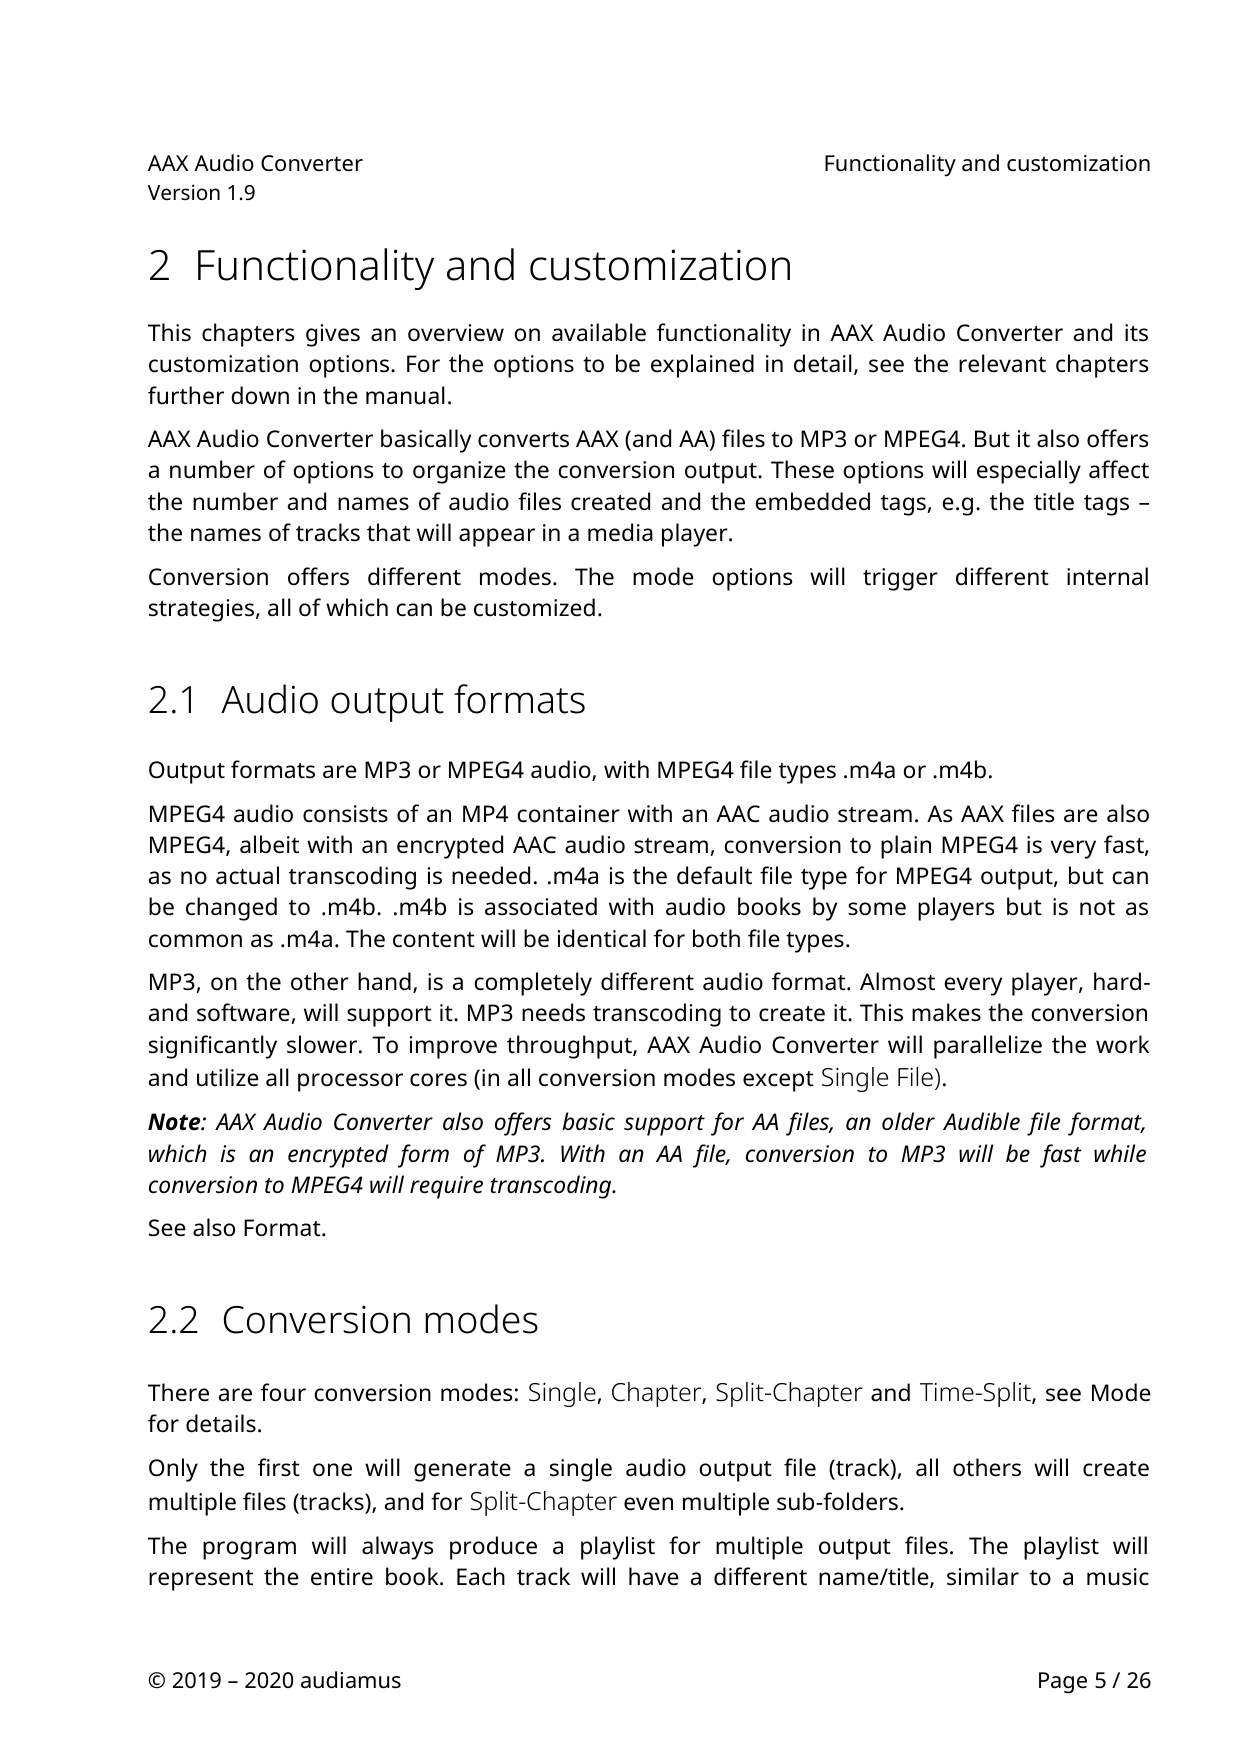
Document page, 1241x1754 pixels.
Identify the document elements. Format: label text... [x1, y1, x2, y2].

text AAX Audio Converter basically converts AAX (and AA) files to MP3 or MPEG4. But it also offers a number of options to organize the conversion output. These options will especially affect the number and names of audio files created and the embedded tags, e.g. the title tags – the names of tracks that will appear in a media player. [148, 423, 1152, 548]
subtitle Conversion modes [148, 1294, 1152, 1345]
text There are four conversion modes: Single, Chapter, Split-Chapter and Time-Split, see Mode for details. [148, 1374, 1152, 1439]
text This chapters gives an overview on available functionality in AAX Audio Converter and its customization options. For the options to be explained in detail, see the relevant chapters further down in the manual. [148, 317, 1152, 411]
text MPEG4 audio consists of an MP4 container with an AAC audio stream. As AAX files are also MPEG4, albeit with an encrypted AAC audio stream, conversion to plain MPEG4 is very fast, as no actual transcoding is needed. .m4a is the default file type for MPEG4 output, but can be changed to .m4b. .m4b is associated with audio books by some players but is not as common as .m4a. The content will be identical for both file types. [148, 797, 1152, 954]
text Output formats are MP3 or MPEG4 audio, with MPEG4 file types .m4a or .m4b. [148, 754, 1152, 785]
subtitle Functionality and customization [148, 235, 1152, 292]
text MP3, on the other hand, is a completely different audio format. Almost every player, hard- and software, will support it. MP3 needs transcoding to create it. This makes the conversion significantly slower. To improve throughput, AAX Audio Converter will parallelize the work and utilize all processor cores (in all conversion modes except Single File). [148, 966, 1152, 1094]
text See also Format. [148, 1212, 1152, 1244]
text The program will always produce a playlist for multiple output files. The playlist will represent the entire book. Each track will have a different name/title, similar to a music [148, 1529, 1152, 1592]
subtitle Audio output formats [148, 673, 1152, 724]
text Note: AAX Audio Converter also offers basic support for AA files, an older Audible file format, which is an encrypted form of MP3. With an AA file, conversion to MP3 will be fast while conversion to MPEG4 will require transcoding. [148, 1106, 1152, 1200]
text Conversion offers different modes. The mode options will trigger different internal strategies, all of which can be customized. [148, 561, 1152, 623]
text Only the first one will generate a single audio output file (track), all others will create multiple files (tracks), and for Split-Chapter even multiple sub-folders. [148, 1452, 1152, 1517]
